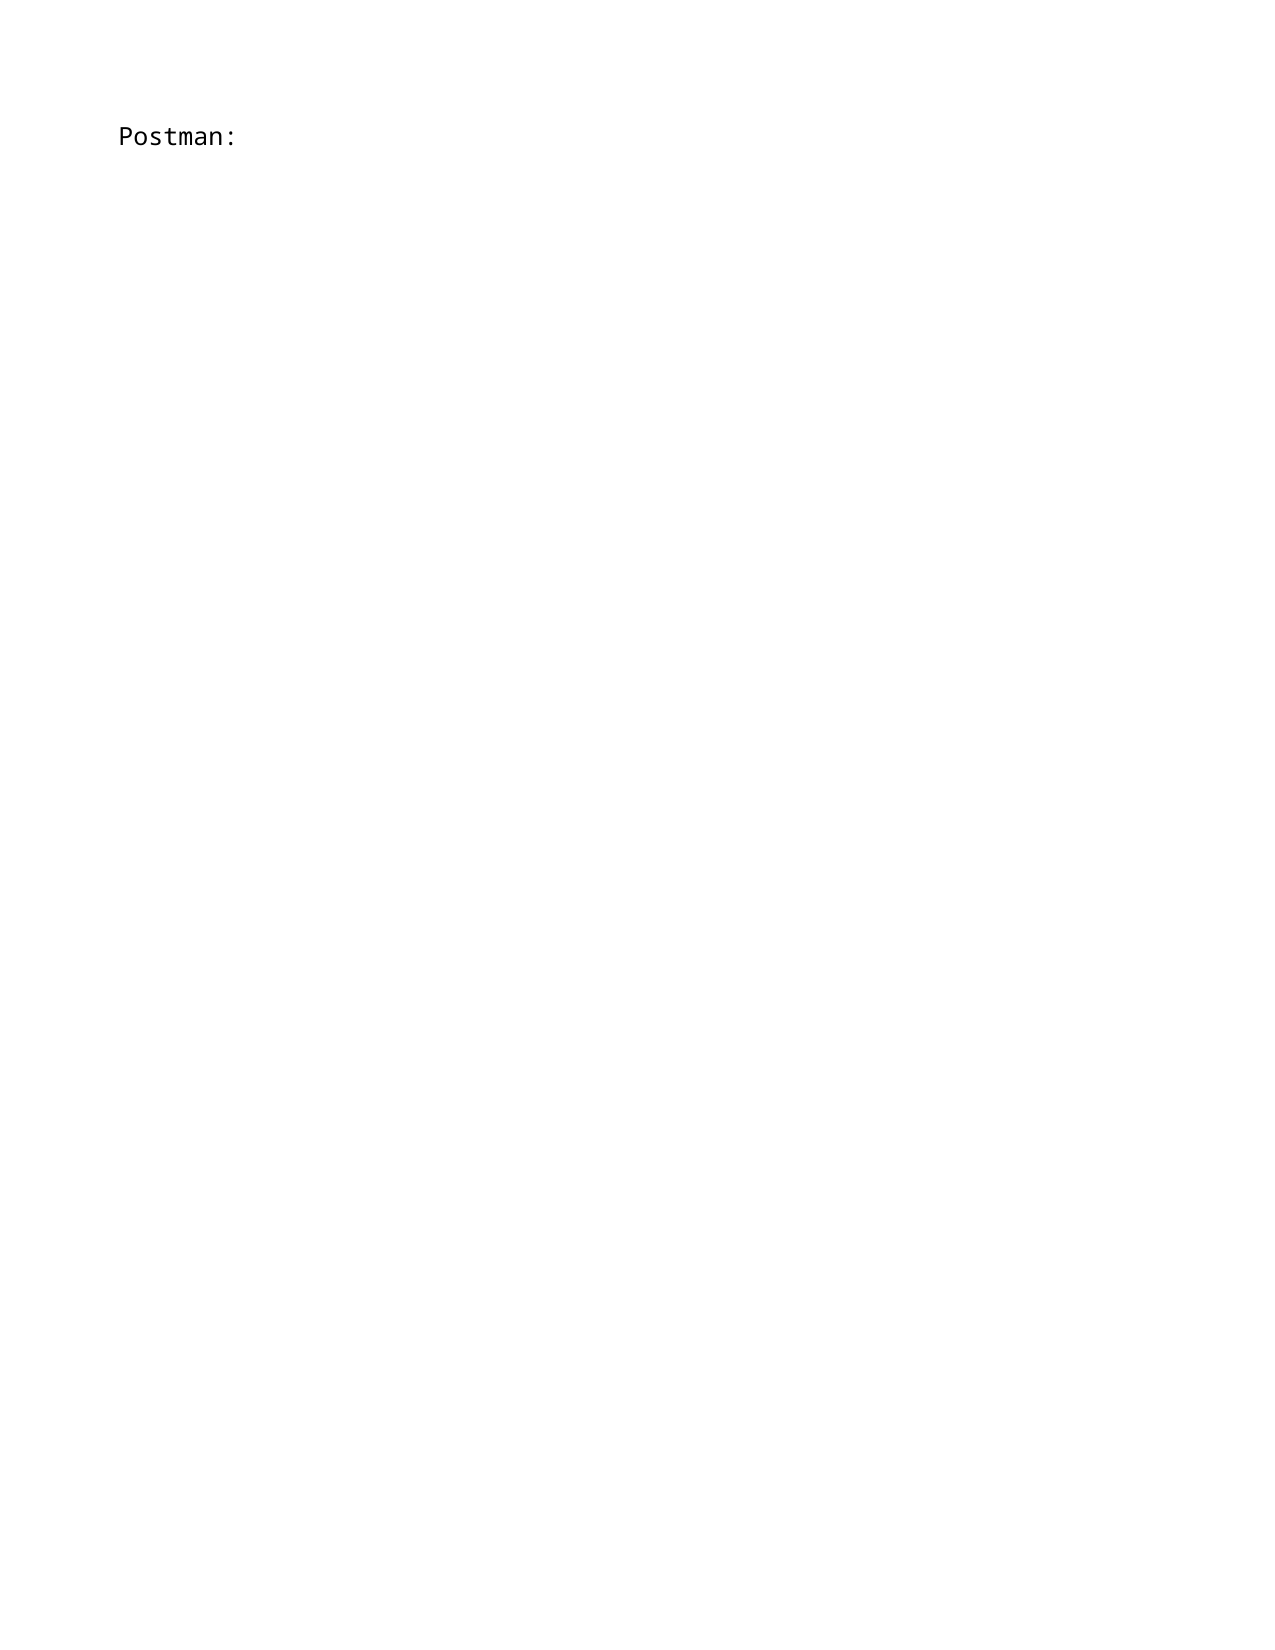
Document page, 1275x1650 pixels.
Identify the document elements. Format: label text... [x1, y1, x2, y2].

text Postman: [118, 118, 1157, 152]
